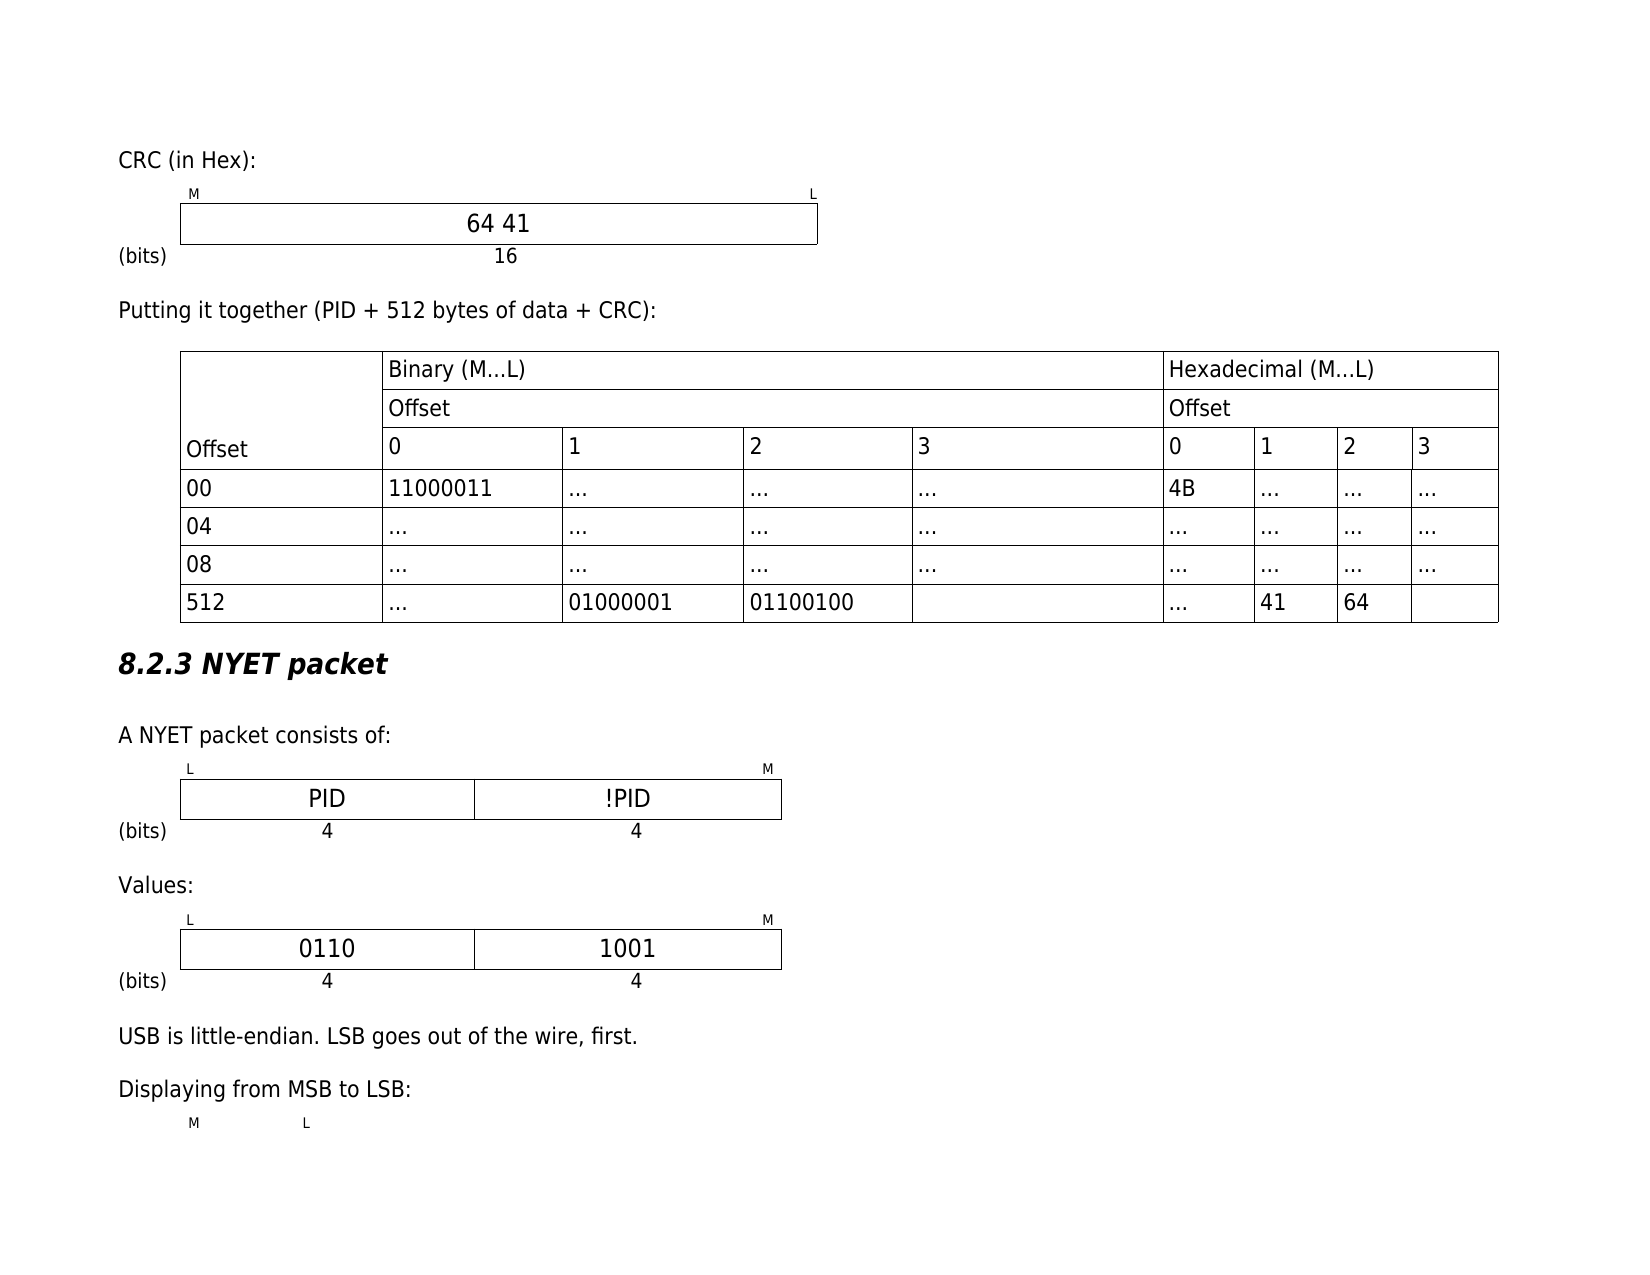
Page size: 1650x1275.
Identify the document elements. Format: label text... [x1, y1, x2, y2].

text M L [118, 1103, 1532, 1132]
table_cell ... [744, 508, 912, 545]
table_cell ... [1338, 546, 1411, 584]
text M L [118, 174, 1532, 203]
table_cell 0 [1164, 428, 1254, 469]
subtitle 8.2.3 NYET packet [118, 647, 1532, 681]
table_header Binary (M...L) [383, 352, 1163, 389]
text Putting it together (PID + 512 bytes of data + CRC): [118, 297, 1532, 324]
text (bits) 4 4 [118, 969, 1532, 994]
table_cell ... [913, 508, 1163, 545]
text Displaying from MSB to LSB: [118, 1076, 1532, 1103]
table_cell ... [1255, 508, 1337, 545]
table_cell 2 [1338, 428, 1412, 469]
table_cell 08 [181, 546, 382, 584]
table_cell ... [563, 470, 743, 507]
table_cell ... [913, 470, 1163, 507]
table_header 64 41 [181, 204, 817, 244]
table_cell ... [744, 470, 912, 507]
table_cell ... [1164, 508, 1254, 545]
table_cell 01100100 [744, 585, 912, 622]
text (bits) 16 [118, 244, 1532, 268]
table_cell ... [1255, 470, 1337, 507]
table_cell 1 [1255, 428, 1337, 469]
table_header 0110 [181, 930, 474, 969]
table_cell ... [1164, 585, 1254, 622]
table_cell 3 [913, 428, 1163, 469]
table_cell ... [563, 546, 743, 584]
table_cell ... [1412, 508, 1498, 545]
table_cell [913, 585, 1163, 622]
table_cell 04 [181, 508, 382, 545]
table_cell ... [1338, 470, 1411, 507]
table_cell 41 [1255, 585, 1337, 622]
table_cell ... [1412, 470, 1498, 507]
table_cell 2 [744, 428, 912, 469]
text A NYET packet consists of: [118, 723, 1532, 749]
text CRC (in Hex): [118, 147, 1532, 174]
table_cell 64 [1338, 585, 1411, 622]
table_cell 00 [181, 470, 382, 507]
table_cell ... [1338, 508, 1411, 545]
table_cell ... [744, 546, 912, 584]
table_cell ... [1164, 546, 1254, 584]
text Values: [118, 873, 1532, 899]
table_cell Offset [383, 390, 1163, 427]
table_cell ... [1412, 546, 1498, 584]
table_cell 4B [1164, 470, 1254, 507]
table_header 1001 [475, 930, 781, 969]
table_header Hexadecimal (M...L) [1164, 352, 1498, 389]
table_cell 1 [563, 428, 743, 469]
text USB is little-endian. LSB goes out of the wire, first. [118, 1023, 1532, 1049]
table_cell 0 [383, 428, 562, 469]
table_cell 01000001 [563, 585, 743, 622]
text L M [118, 899, 1532, 928]
table_cell [1412, 585, 1498, 622]
table_cell ... [383, 546, 562, 584]
table_cell ... [383, 508, 562, 545]
text (bits) 4 4 [118, 819, 1532, 843]
table_header PID [181, 780, 474, 819]
table_header !PID [475, 780, 781, 819]
text L M [118, 749, 1532, 778]
table_cell Offset [1164, 390, 1498, 427]
table_cell 3 [1413, 428, 1498, 469]
table_cell 512 [181, 585, 382, 622]
table_cell ... [383, 585, 562, 622]
table_cell ... [1255, 546, 1337, 584]
table_header Offset [181, 352, 382, 469]
table_cell ... [913, 546, 1163, 584]
table_cell ... [563, 508, 743, 545]
table_cell 11000011 [383, 470, 562, 507]
